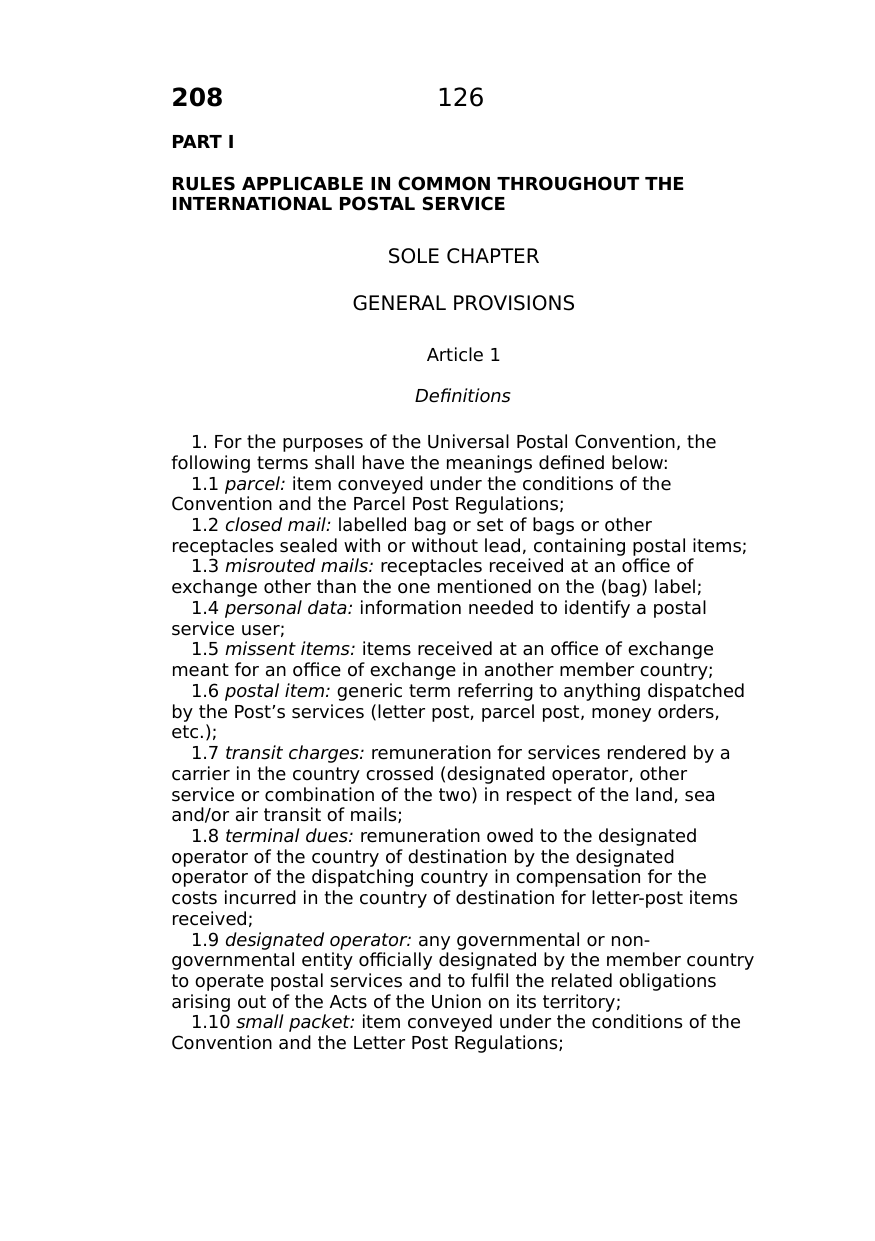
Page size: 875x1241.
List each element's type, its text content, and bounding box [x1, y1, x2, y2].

subtitle Article 1 Definitions [171, 345, 756, 407]
text 1.8 terminal dues: remuneration owed to the designated operator of the country of destination by the designated operator of the dispatching country in compensation for the costs incurred in the country of destination for letter-post items received; [171, 826, 756, 929]
text 1.7 transit charges: remuneration for services rendered by a carrier in the country crossed (designated operator, other service or combination of the two) in respect of the land, sea and/or air transit of mails; [171, 743, 756, 826]
text 1.1 parcel: item conveyed under the conditions of the Convention and the Parcel Post Regulations; [171, 473, 756, 515]
text 1.10 small packet: item conveyed under the conditions of the Convention and the Letter Post Regulations; [171, 1012, 756, 1054]
subtitle PART I RULES APPLICABLE IN COMMON THROUGHOUT THE INTERNATIONAL POSTAL SERVICE [171, 132, 756, 215]
text 1.3 misrouted mails: receptacles received at an office of exchange other than the one mentioned on the (bag) label; [171, 556, 756, 598]
text 1.2 closed mail: labelled bag or set of bags or other receptacles sealed with or without lead, containing postal items; [171, 515, 756, 556]
text 1.4 personal data: information needed to identify a postal service user; [171, 598, 756, 639]
text 1.5 missent items: items received at an office of exchange meant for an office of exchange in another member country; [171, 639, 756, 681]
text 1. For the purposes of the Universal Postal Convention, the following terms shall have the meanings defined below: [171, 432, 756, 473]
text 1.9 designated operator: any governmental or non-governmental entity officially designated by the member country to operate postal services and to fulfil the related obligations arising out of the Acts of the Union on its territory; [171, 929, 756, 1012]
text 1.6 postal item: generic term referring to anything dispatched by the Post’s services (letter post, parcel post, money orders, etc.); [171, 681, 756, 743]
subtitle SOLE CHAPTER GENERAL PROVISIONS [171, 245, 756, 315]
